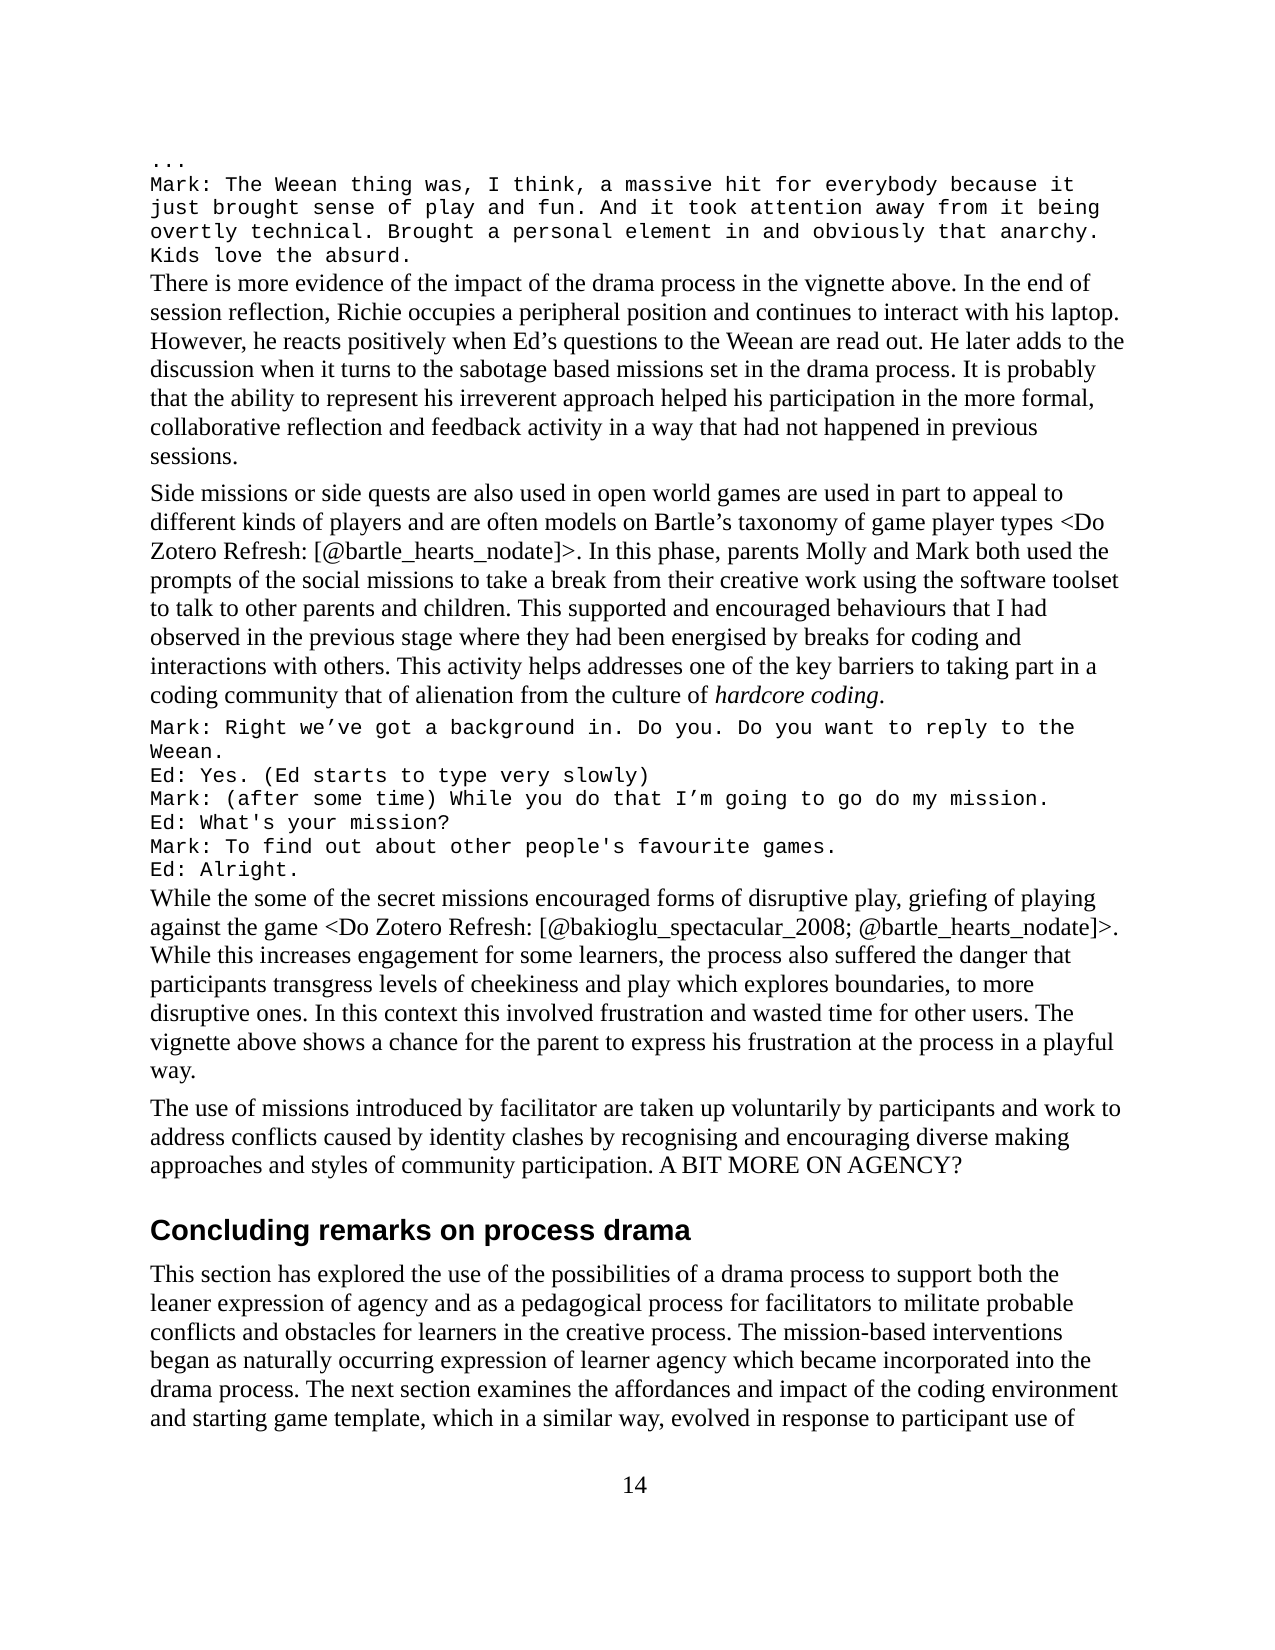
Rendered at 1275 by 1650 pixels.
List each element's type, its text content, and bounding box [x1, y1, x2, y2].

text Mark: To find out about other people's favourite games. [150, 836, 1125, 859]
text Mark: (after some time) While you do that I’m going to go do my mission. [150, 788, 1125, 812]
text The use of missions introduced by facilitator are taken up voluntarily by participants and work to address conflicts caused by identity clashes by recognising and encouraging diverse making approaches and styles of community participation. A BIT MORE ON AGENCY? [150, 1093, 1125, 1179]
text Ed: Yes. (Ed starts to type very slowly) [150, 765, 1125, 788]
text Ed: Alright. [150, 859, 1125, 883]
text While the some of the secret missions encouraged forms of disruptive play, griefing of playing against the game <Do Zotero Refresh: [@bakioglu_spectacular_2008; @bartle_hearts_nodate]>. While this increases engagement for some learners, the process also suffered the danger that participants transgress levels of cheekiness and play which explores boundaries, to more disruptive ones. In this context this involved frustration and wasted time for other users. The vignette above shows a chance for the parent to express his frustration at the process in a playful way. [150, 883, 1125, 1084]
text Side missions or side quests are also used in open world games are used in part to appeal to different kinds of players and are often models on Bartle’s taxonomy of game player types <Do Zotero Refresh: [@bartle_hearts_nodate]>. In this phase, parents Molly and Mark both used the prompts of the social missions to take a break from their creative work using the software toolset to talk to other parents and children. This supported and encouraged behaviours that I had observed in the previous stage where they had been energised by breaks for coding and interactions with others. This activity helps addresses one of the key barriers to taking part in a coding community that of alienation from the culture of hardcore coding. [150, 478, 1125, 708]
text Mark: Right we’ve got a background in. Do you. Do you want to reply to the Weean. [150, 717, 1125, 765]
text Mark: The Weean thing was, I think, a massive hit for everybody because it just brought sense of play and fun. And it took attention away from it being overtly technical. Brought a personal element in and obviously that anarchy. Kids love the absurd. [150, 174, 1125, 268]
subtitle Concluding remarks on process drama [150, 1213, 1125, 1247]
text Ed: What's your mission? [150, 812, 1125, 836]
text ... [150, 150, 1125, 174]
text This section has explored the use of the possibilities of a drama process to support both the leaner expression of agency and as a pedagogical process for facilitators to militate probable conflicts and obstacles for learners in the creative process. The mission-based interventions began as naturally occurring expression of learner agency which became incorporated into the drama process. The next section examines the affordances and impact of the coding environment and starting game template, which in a similar way, evolved in response to participant use of [150, 1259, 1125, 1432]
text There is more evidence of the impact of the drama process in the vignette above. In the end of session reflection, Richie occupies a peripheral position and continues to interact with his laptop. However, he reacts positively when Ed’s questions to the Weean are read out. He later adds to the discussion when it turns to the sabotage based missions set in the drama process. It is probably that the ability to represent his irreverent approach helped his participation in the more formal, collaborative reflection and feedback activity in a way that had not happened in previous sessions. [150, 268, 1125, 469]
